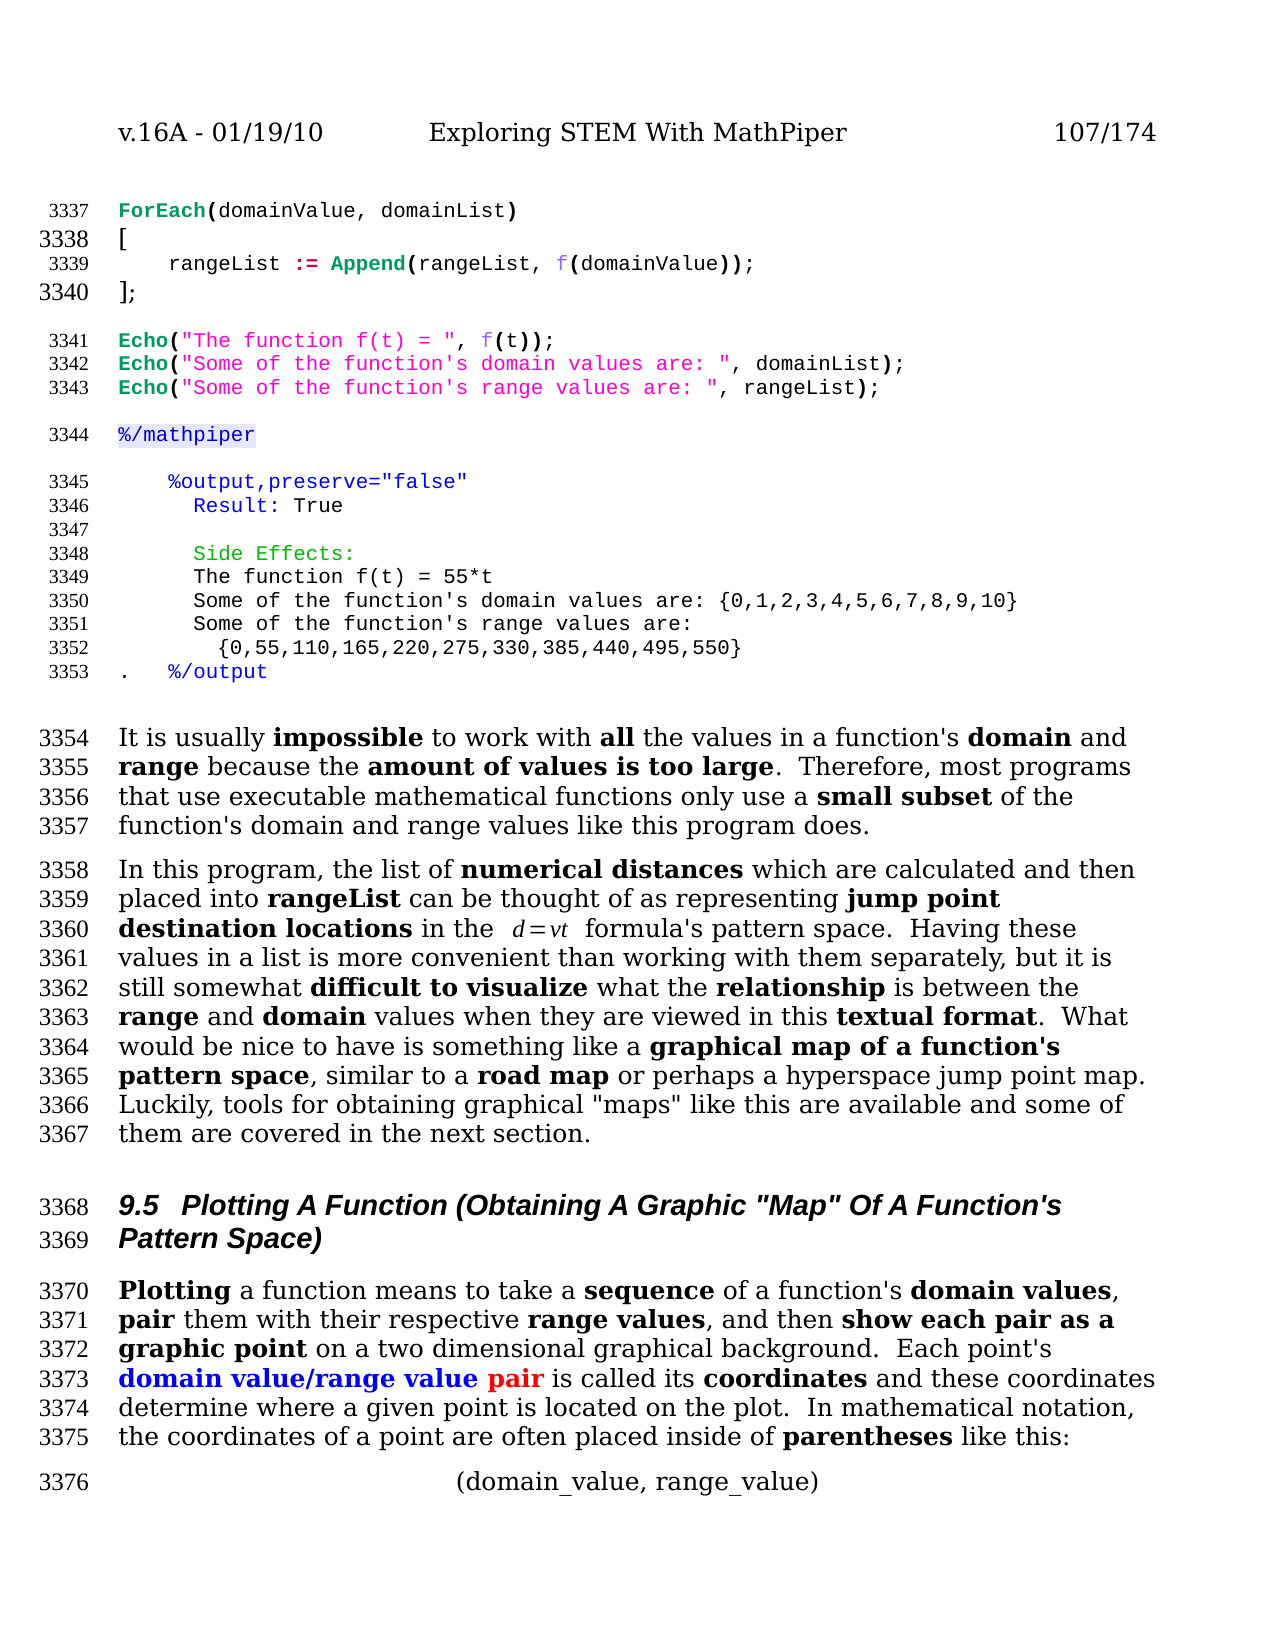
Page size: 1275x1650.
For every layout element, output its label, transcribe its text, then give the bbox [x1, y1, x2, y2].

text (domain_value, range_value) [118, 1467, 1157, 1496]
text %output,preserve="false" [118, 472, 1157, 495]
text . %/output [118, 661, 1157, 684]
text %/mathpiper [118, 424, 1157, 448]
text In this program, the list of numerical distances which are calculated and then placed into rangeList can be thought of as representing jump point destination locations in theformula's pattern space. Having these values in a list is more convenient than working with them separately, but it is still somewhat difficult to visualize what the relationship is between the range and domain values when they are viewed in this textual format. What would be nice to have is something like a graphical map of a function's pattern space, similar to a road map or perhaps a hyperspace jump point map. Luckily, tools for obtaining graphical "maps" like this are available and some of them are covered in the next section. [118, 855, 1157, 1149]
text Some of the function's domain values are: {0,1,2,3,4,5,6,7,8,9,10} [118, 590, 1157, 613]
text Echo("The function f(t) = ", f(t)); [118, 330, 1157, 353]
text ForEach(domainValue, domainList) [118, 200, 1157, 224]
text Some of the function's range values are: [118, 613, 1157, 637]
text Plotting a function means to take a sequence of a function's domain values, pair them with their respective range values, and then show each pair as a graphic point on a two dimensional graphical background. Each point's domain value/range value pair is called its coordinates and these coordinates determine where a given point is located on the plot. In mathematical notation, the coordinates of a point are often placed inside of parentheses like this: [118, 1276, 1157, 1452]
text Echo("Some of the function's range values are: ", rangeList); [118, 377, 1157, 401]
text ]; [118, 277, 1157, 306]
text rangeList := Append(rangeList, f(domainValue)); [118, 253, 1157, 277]
text [ [118, 224, 1157, 253]
text Echo("Some of the function's domain values are: ", domainList); [118, 353, 1157, 377]
text Result: True [118, 495, 1157, 519]
text Side Effects: [118, 542, 1157, 566]
text It is usually impossible to work with all the values in a function's domain and range because the amount of values is too large. Therefore, most programs that use executable mathematical functions only use a small subset of the function's domain and range values like this program does. [118, 723, 1157, 840]
text The function f(t) = 55*t [118, 566, 1157, 590]
text {0,55,110,165,220,275,330,385,440,495,550} [118, 637, 1157, 661]
subtitle Plotting A Function (Obtaining A Graphic "Map" Of A Function's Pattern Space) [118, 1188, 1157, 1255]
